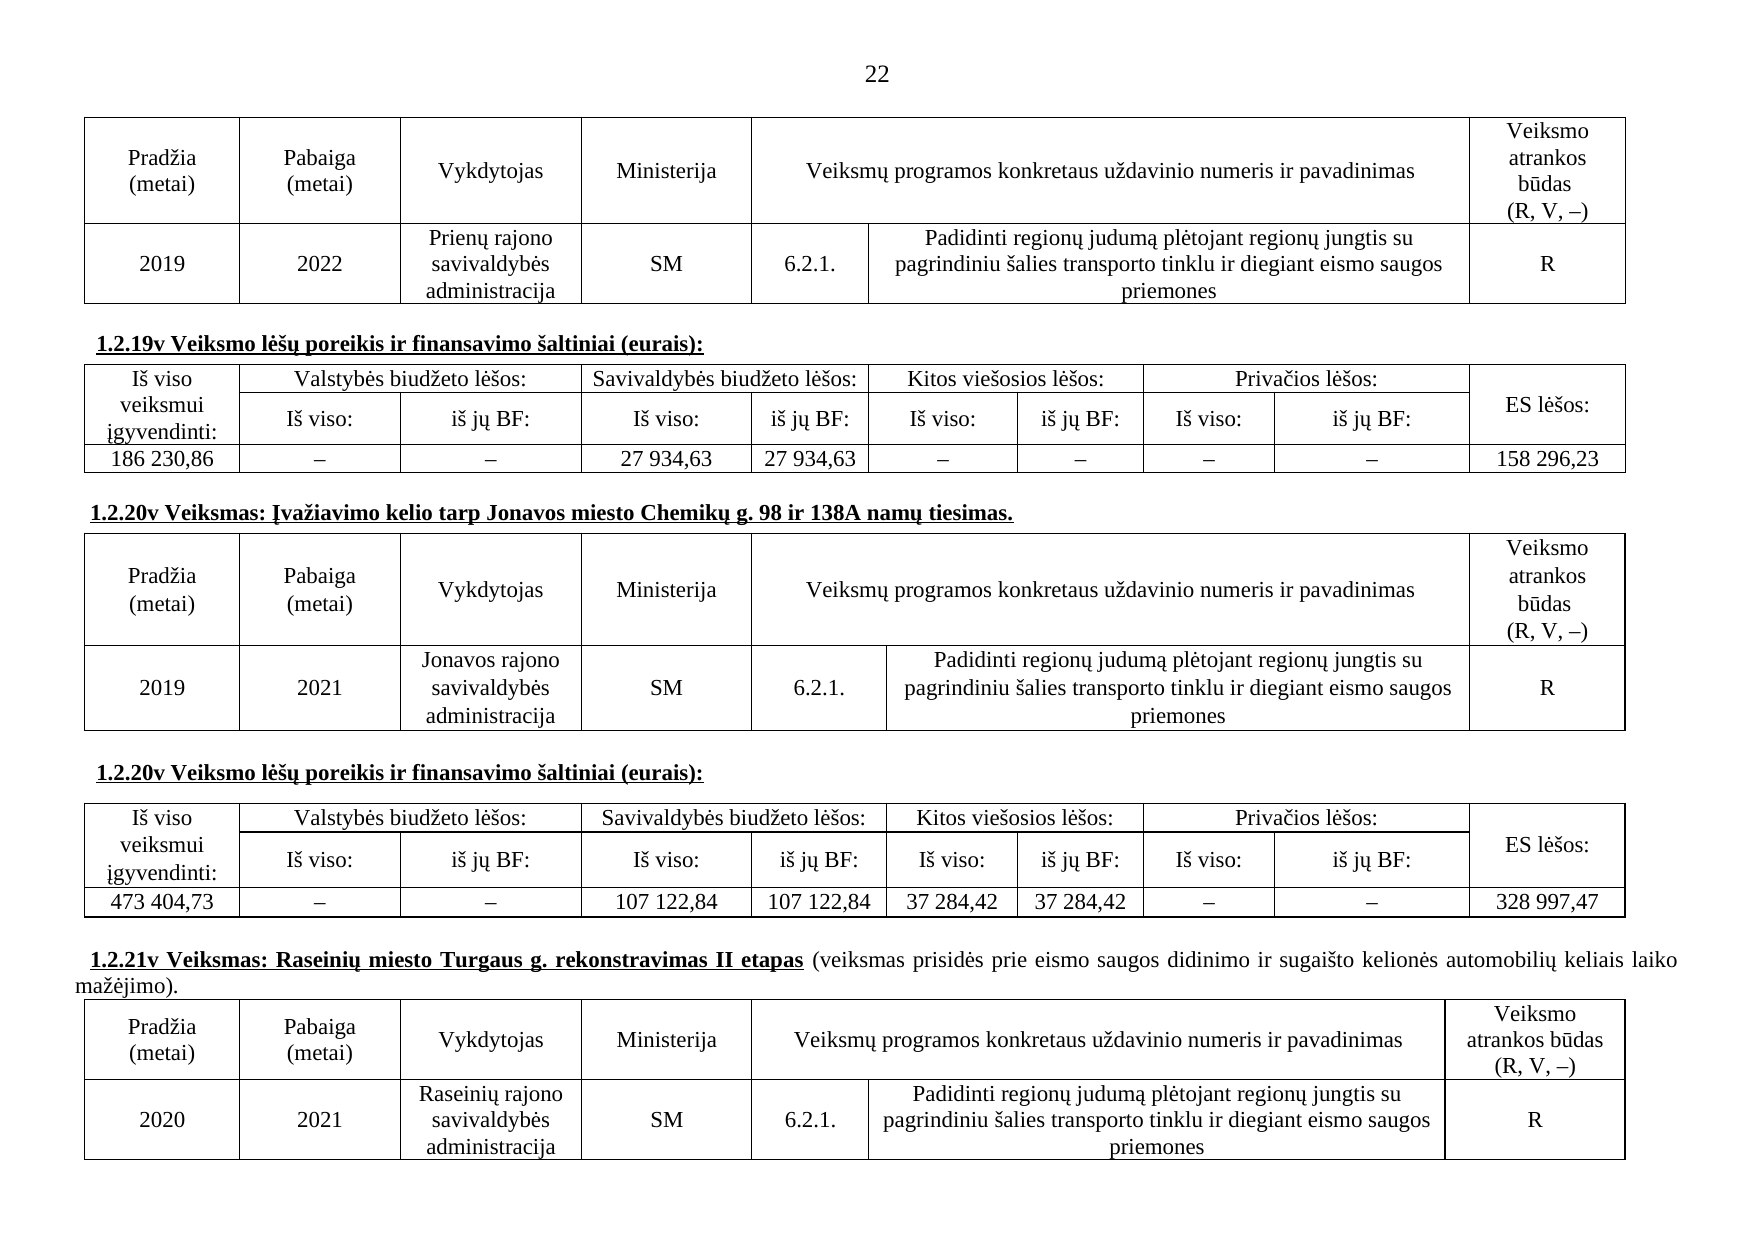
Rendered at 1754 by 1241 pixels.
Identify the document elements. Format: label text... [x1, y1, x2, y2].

table_cell Padidinti regionų judumą plėtojant regionų jungtis su pagrindiniu šalies transporto tinklu ir diegiant eismo saugos priemones [869, 1080, 1444, 1159]
table_cell Iš viso: [240, 833, 400, 887]
table_cell Prienų rajono savivaldybės administracija [401, 224, 581, 303]
table_header Ministerija [582, 534, 751, 645]
table_cell R [1446, 1080, 1624, 1159]
table_cell 328 997,47 [1470, 888, 1624, 916]
table_cell Pabaiga (metai) [240, 118, 400, 223]
table_header Vykdytojas [401, 534, 581, 645]
table_cell Raseinių rajono savivaldybės administracija [401, 1080, 581, 1159]
table_header Veiksmų programos konkretaus uždavinio numeris ir pavadinimas [752, 1000, 1444, 1079]
table_cell Iš viso: [869, 393, 1017, 444]
table_cell Padidinti regionų judumą plėtojant regionų jungtis su pagrindiniu šalies transporto tinklu ir diegiant eismo saugos priemones [887, 646, 1469, 730]
table_cell Vykdytojas [401, 118, 581, 223]
table_cell SM [582, 646, 751, 730]
table_cell SM [582, 1080, 751, 1159]
table_cell – [401, 445, 581, 472]
table_cell 2021 [240, 1080, 400, 1159]
table_cell Iš viso: [887, 833, 1017, 887]
table_cell iš jų BF: [752, 393, 868, 444]
text 1.2.20v Veiksmas: Įvažiavimo kelio tarp Jonavos miesto Chemikų g. 98 ir 138A namų tiesimas. [90, 499, 1679, 525]
table_header Pabaiga (metai) [240, 1000, 400, 1079]
table_cell R [1470, 224, 1625, 303]
table_cell iš jų BF: [1275, 393, 1469, 444]
table_cell Pradžia (metai) [85, 118, 239, 223]
table_cell ES lėšos: [1470, 365, 1625, 444]
table_cell – [1144, 445, 1274, 472]
table_header Ministerija [582, 1000, 751, 1079]
table_cell Iš viso: [240, 393, 400, 444]
table_cell 2020 [85, 1080, 239, 1159]
table_cell Iš viso veiksmui įgyvendinti: [85, 365, 239, 444]
table_cell Kitos viešosios lėšos: [887, 804, 1143, 831]
table_cell iš jų BF: [1275, 833, 1469, 887]
table_header Pradžia (metai) [85, 1000, 239, 1079]
table_cell 6.2.1. [752, 1080, 868, 1159]
table_cell 1.2.19v Veiksmo lėšų poreikis ir finansavimo šaltiniai (eurais): [85, 304, 1625, 364]
table_cell 473 404,73 [85, 888, 239, 916]
table_cell Iš viso: [1144, 393, 1274, 444]
table_header Veiksmų programos konkretaus uždavinio numeris ir pavadinimas [752, 534, 1469, 645]
table_cell Veiksmų programos konkretaus uždavinio numeris ir pavadinimas [752, 118, 1469, 223]
table_cell – [401, 888, 581, 916]
table_header Vykdytojas [401, 1000, 581, 1079]
table_cell 37 284,42 [1018, 888, 1143, 916]
table_cell Valstybės biudžeto lėšos: [240, 365, 581, 392]
table_cell 1.2.20v Veiksmo lėšų poreikis ir finansavimo šaltiniai (eurais): [85, 731, 1625, 802]
table_cell iš jų BF: [1018, 393, 1143, 444]
table_header Pradžia (metai) [85, 534, 239, 645]
table_cell Ministerija [582, 118, 751, 223]
table_cell 27 934,63 [582, 445, 751, 472]
table_cell 186 230,86 [85, 445, 239, 472]
table_cell – [1144, 888, 1274, 916]
table_cell 158 296,23 [1470, 445, 1625, 472]
table_cell – [240, 888, 400, 916]
table_cell 2019 [85, 224, 239, 303]
text 1.2.21v Veiksmas: Raseinių miesto Turgaus g. rekonstravimas II etapas (veiksmas prisidės prie eismo saugos didinimo ir sugaišto kelionės automobilių keliais laiko mažėjimo). [75, 946, 1679, 999]
table_cell 27 934,63 [752, 445, 868, 472]
table_cell Veiksmo atrankos būdas (R, V, –) [1470, 118, 1625, 223]
table_cell – [869, 445, 1017, 472]
table_cell 37 284,42 [887, 888, 1017, 916]
table_cell Savivaldybės biudžeto lėšos: [582, 365, 868, 392]
table_cell Padidinti regionų judumą plėtojant regionų jungtis su pagrindiniu šalies transporto tinklu ir diegiant eismo saugos priemones [869, 224, 1469, 303]
table_cell iš jų BF: [1018, 833, 1143, 887]
table_cell Kitos viešosios lėšos: [869, 365, 1143, 392]
table_cell iš jų BF: [401, 393, 581, 444]
table_cell 2019 [85, 646, 239, 730]
table_cell 6.2.1. [752, 224, 868, 303]
table_cell Valstybės biudžeto lėšos: [240, 804, 581, 831]
table_cell Iš viso veiksmui įgyvendinti: [85, 804, 239, 887]
table_cell iš jų BF: [752, 833, 886, 887]
table_cell 2021 [240, 646, 400, 730]
table_cell – [1275, 888, 1469, 916]
table_cell Privačios lėšos: [1144, 365, 1469, 392]
table_header Pabaiga (metai) [240, 534, 400, 645]
table_cell Privačios lėšos: [1144, 804, 1469, 831]
table_cell – [1018, 445, 1143, 472]
table_cell 6.2.1. [752, 646, 886, 730]
table_cell R [1470, 646, 1624, 730]
table_cell iš jų BF: [401, 833, 581, 887]
table_cell 2022 [240, 224, 400, 303]
table_cell Jonavos rajono savivaldybės administracija [401, 646, 581, 730]
table_header Veiksmo atrankos būdas (R, V, –) [1446, 1000, 1624, 1079]
table_cell Iš viso: [1144, 833, 1274, 887]
table_cell Savivaldybės biudžeto lėšos: [582, 804, 886, 831]
table_cell ES lėšos: [1470, 804, 1624, 887]
table_cell 107 122,84 [752, 888, 886, 916]
table_cell Iš viso: [582, 833, 751, 887]
table_cell Iš viso: [582, 393, 751, 444]
table_header Veiksmo atrankos būdas (R, V, –) [1470, 534, 1624, 645]
table_cell SM [582, 224, 751, 303]
table_cell – [1275, 445, 1469, 472]
table_cell 107 122,84 [582, 888, 751, 916]
table_cell – [240, 445, 400, 472]
